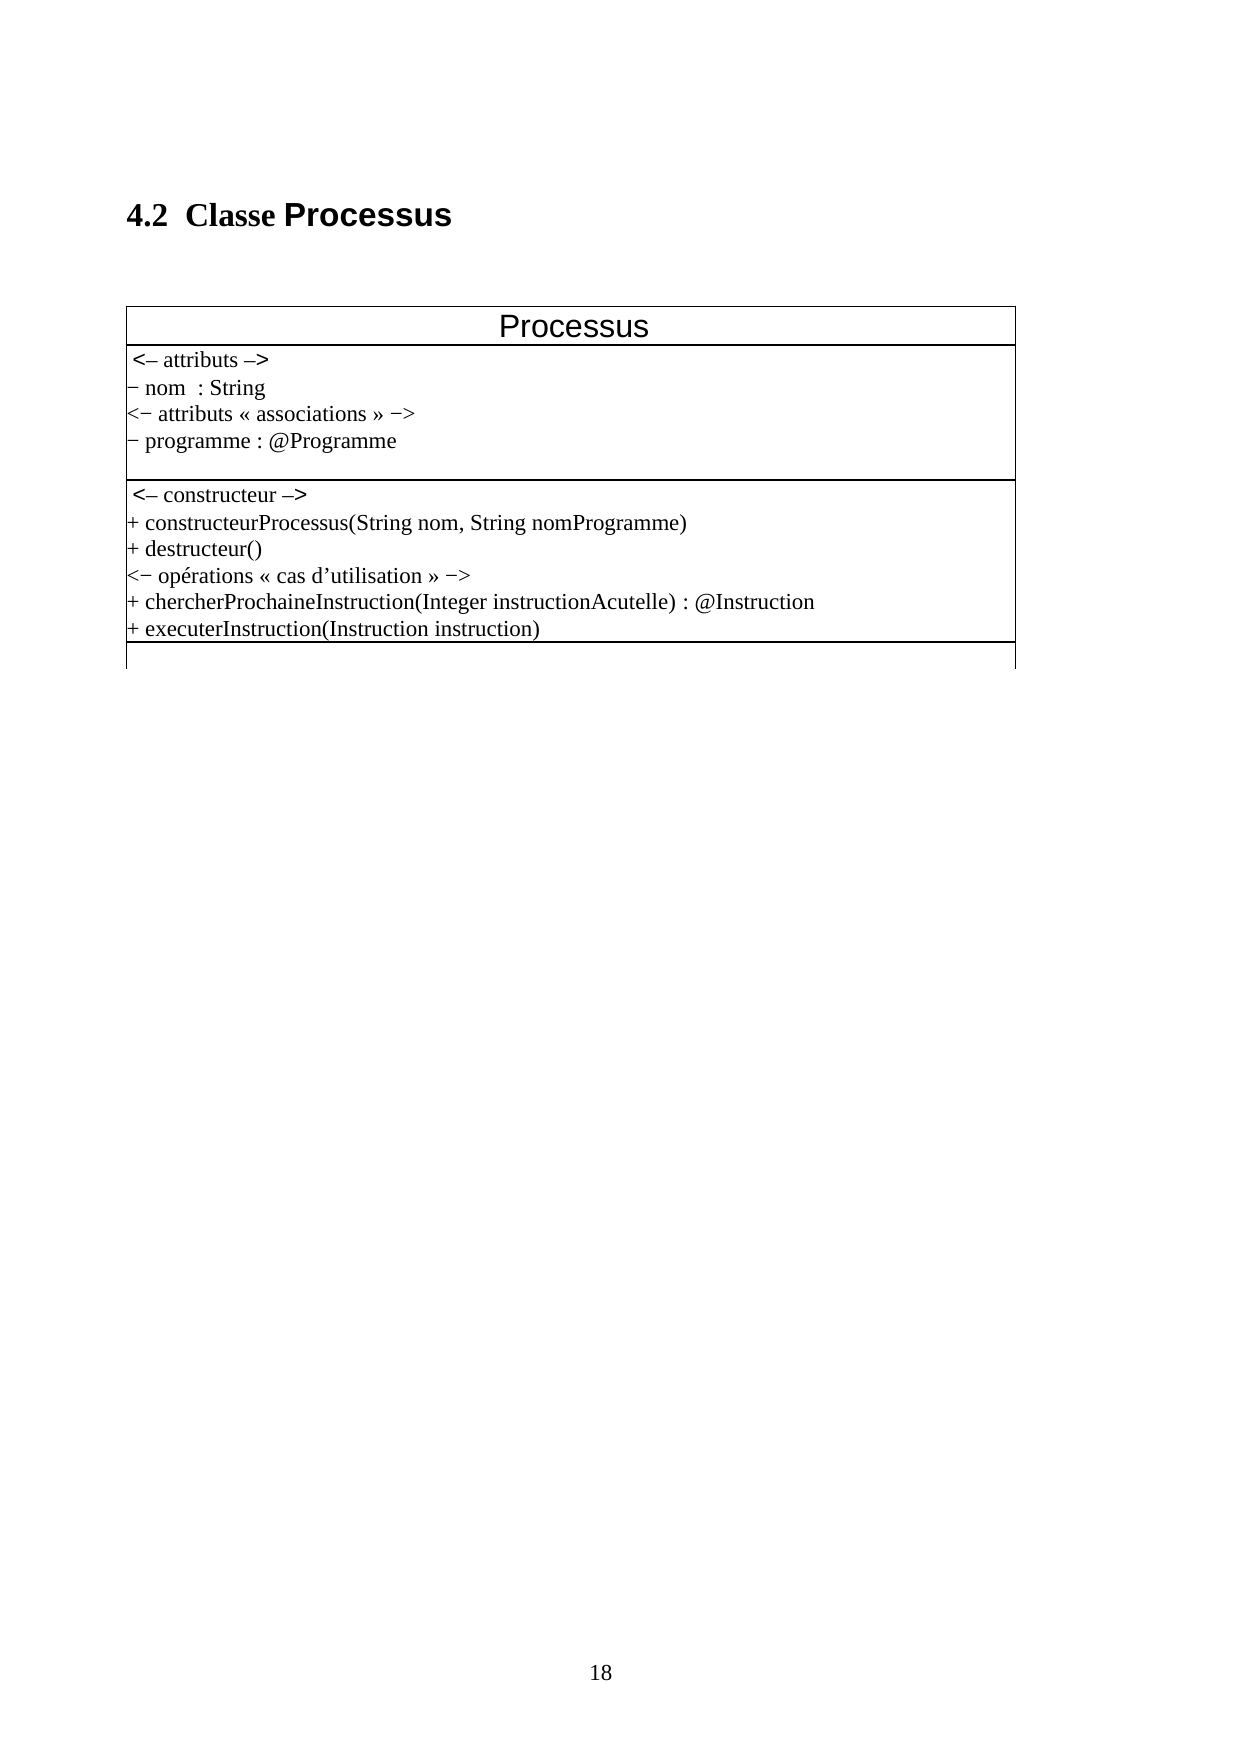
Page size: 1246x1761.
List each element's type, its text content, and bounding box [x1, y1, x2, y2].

table_cell − nom : String [127, 374, 1015, 400]
table_header Processus [127, 307, 1015, 344]
table_cell <– attributs –> [127, 346, 1015, 374]
subtitle 4.2 Classe Processus [126, 195, 1075, 234]
table_cell + chercherProchaineInstruction(Integer instructionAcutelle) : @Instruction [127, 588, 1015, 614]
table_cell [127, 453, 1015, 479]
table_cell + constructeurProcessus(String nom, String nomProgramme) [127, 509, 1015, 536]
table_cell − programme : @Programme [127, 427, 1015, 453]
table_cell <– constructeur –> [127, 481, 1015, 509]
table_cell <− opérations « cas d’utilisation » −> [127, 562, 1015, 588]
table_cell + destructeur() [127, 536, 1015, 562]
table_cell <− attributs « associations » −> [127, 400, 1015, 427]
table_cell + executerInstruction(Instruction instruction) [127, 615, 1015, 641]
table_cell [127, 643, 1015, 669]
